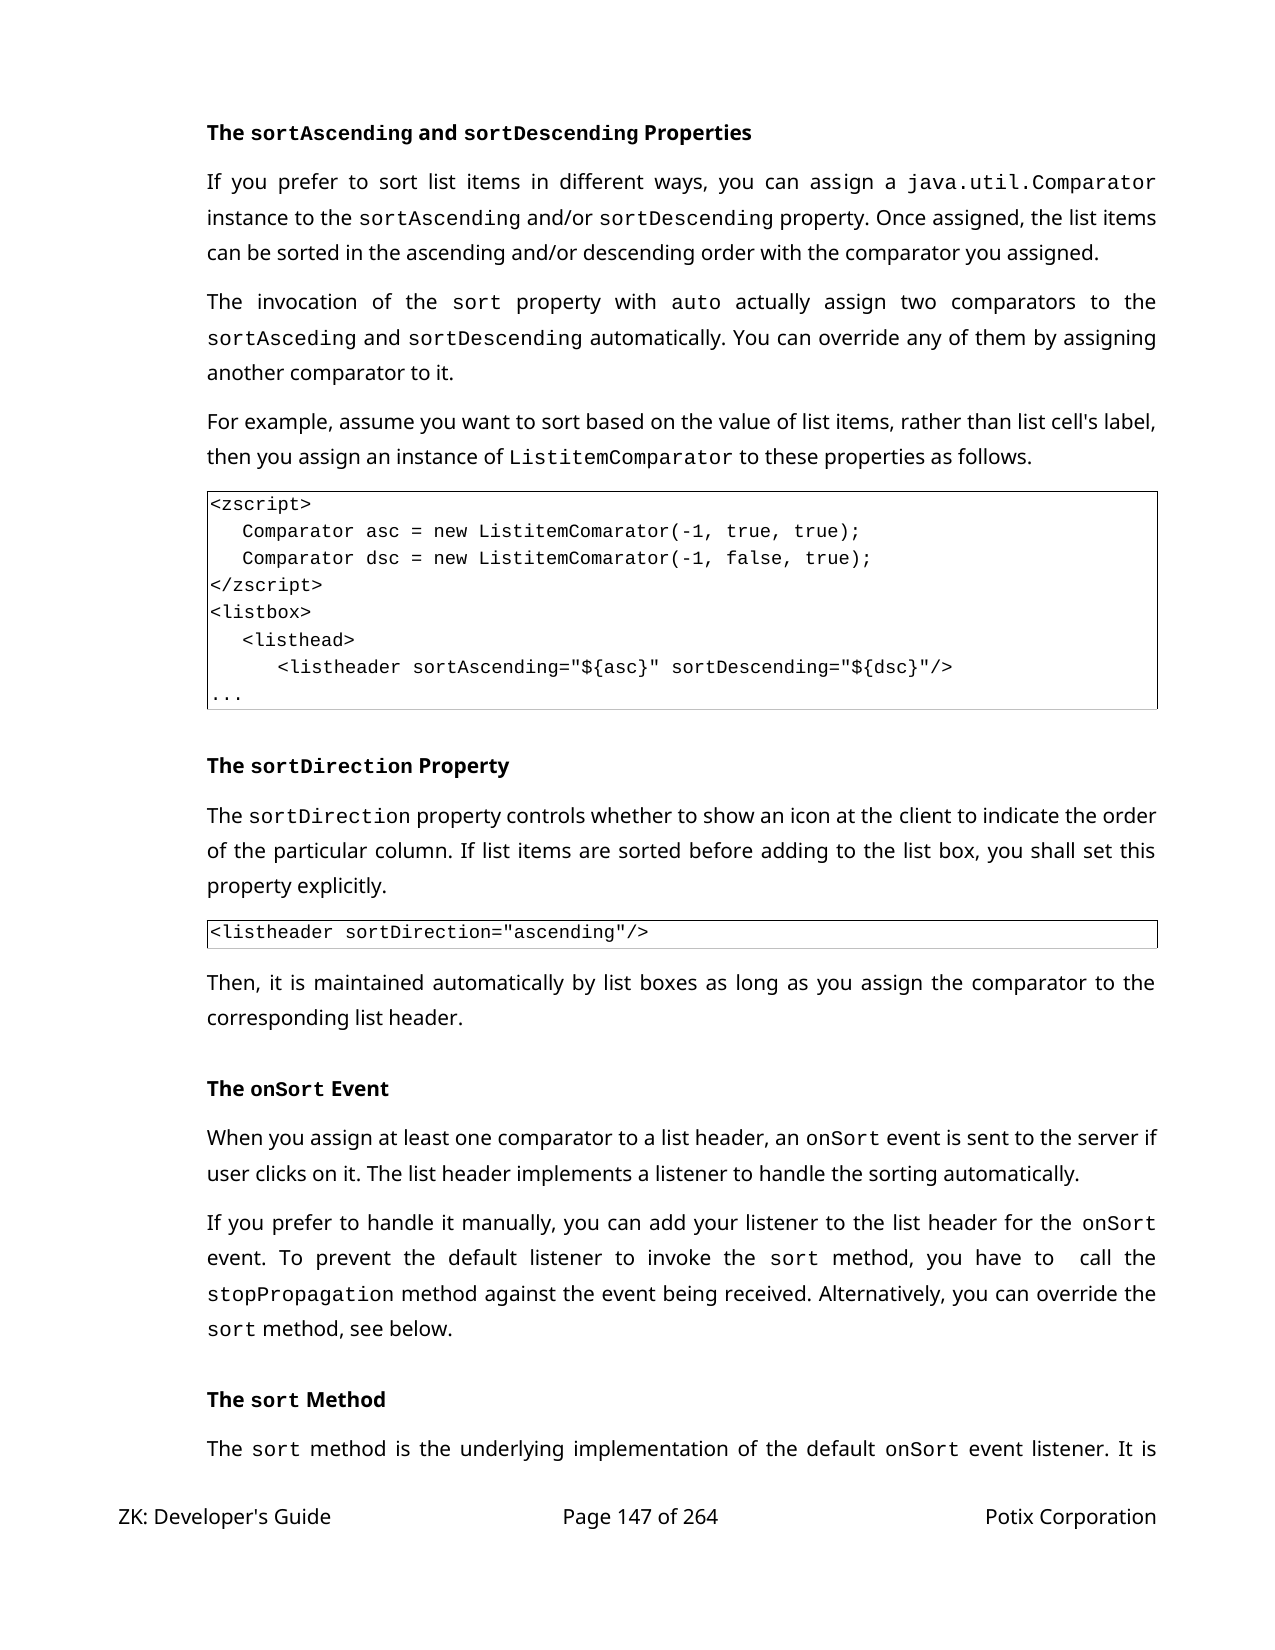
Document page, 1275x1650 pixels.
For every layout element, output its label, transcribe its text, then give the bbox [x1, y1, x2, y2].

text The sortDirection property controls whether to show an icon at the client to indicate the order of the particular column. If list items are sorted before adding to the list box, you shall set this property explicitly. [207, 801, 1157, 900]
subtitle The sort Method [207, 1385, 1157, 1414]
text If you prefer to handle it manually, you can add your listener to the list header for the onSort event. To prevent the default listener to invoke the sort method, you have to call the stopPropagation method against the event being received. Alternatively, you can override the sort method, see below. [207, 1208, 1157, 1343]
text Comparator asc = new ListitemComarator(-1, true, true); [208, 519, 1157, 543]
text The sort method is the underlying implementation of the default onSort event listener. It is [207, 1434, 1157, 1463]
text <listheader sortAscending="${asc}" sortDescending="${dsc}"/> [208, 654, 1157, 679]
text </zscript> [208, 573, 1157, 597]
text For example, assume you want to sort based on the value of list items, rather than list cell's label, then you assign an instance of ListitemComparator to these properties as follows. [207, 407, 1157, 471]
subtitle The sortDirection Property [207, 752, 1157, 780]
text When you assign at least one comparator to a list header, an onSort event is sent to the server if user clicks on it. The list header implements a listener to handle the sorting automatically. [207, 1123, 1157, 1187]
subtitle The sortAscending and sortDescending Properties [207, 118, 1157, 147]
text <listheader sortDirection="ascending"/> [208, 921, 1157, 948]
text Then, it is maintained automatically by list boxes as long as you assign the comparator to the corresponding list header. [207, 968, 1157, 1032]
subtitle The onSort Event [207, 1074, 1157, 1103]
text The invocation of the sort property with auto actually assign two comparators to the sortAsceding and sortDescending automatically. You can override any of them by assigning another comparator to it. [207, 287, 1157, 386]
text <zscript> [208, 492, 1157, 516]
text <listhead> [208, 627, 1157, 652]
text ... [208, 682, 1157, 709]
text If you prefer to sort list items in different ways, you can assign a java.util.Comparator instance to the sortAscending and/or sortDescending property. Once assigned, the list items can be sorted in the ascending and/or descending order with the comparator you assigned. [207, 167, 1157, 267]
text <listbox> [208, 600, 1157, 624]
text Comparator dsc = new ListitemComarator(-1, false, true); [208, 546, 1157, 570]
